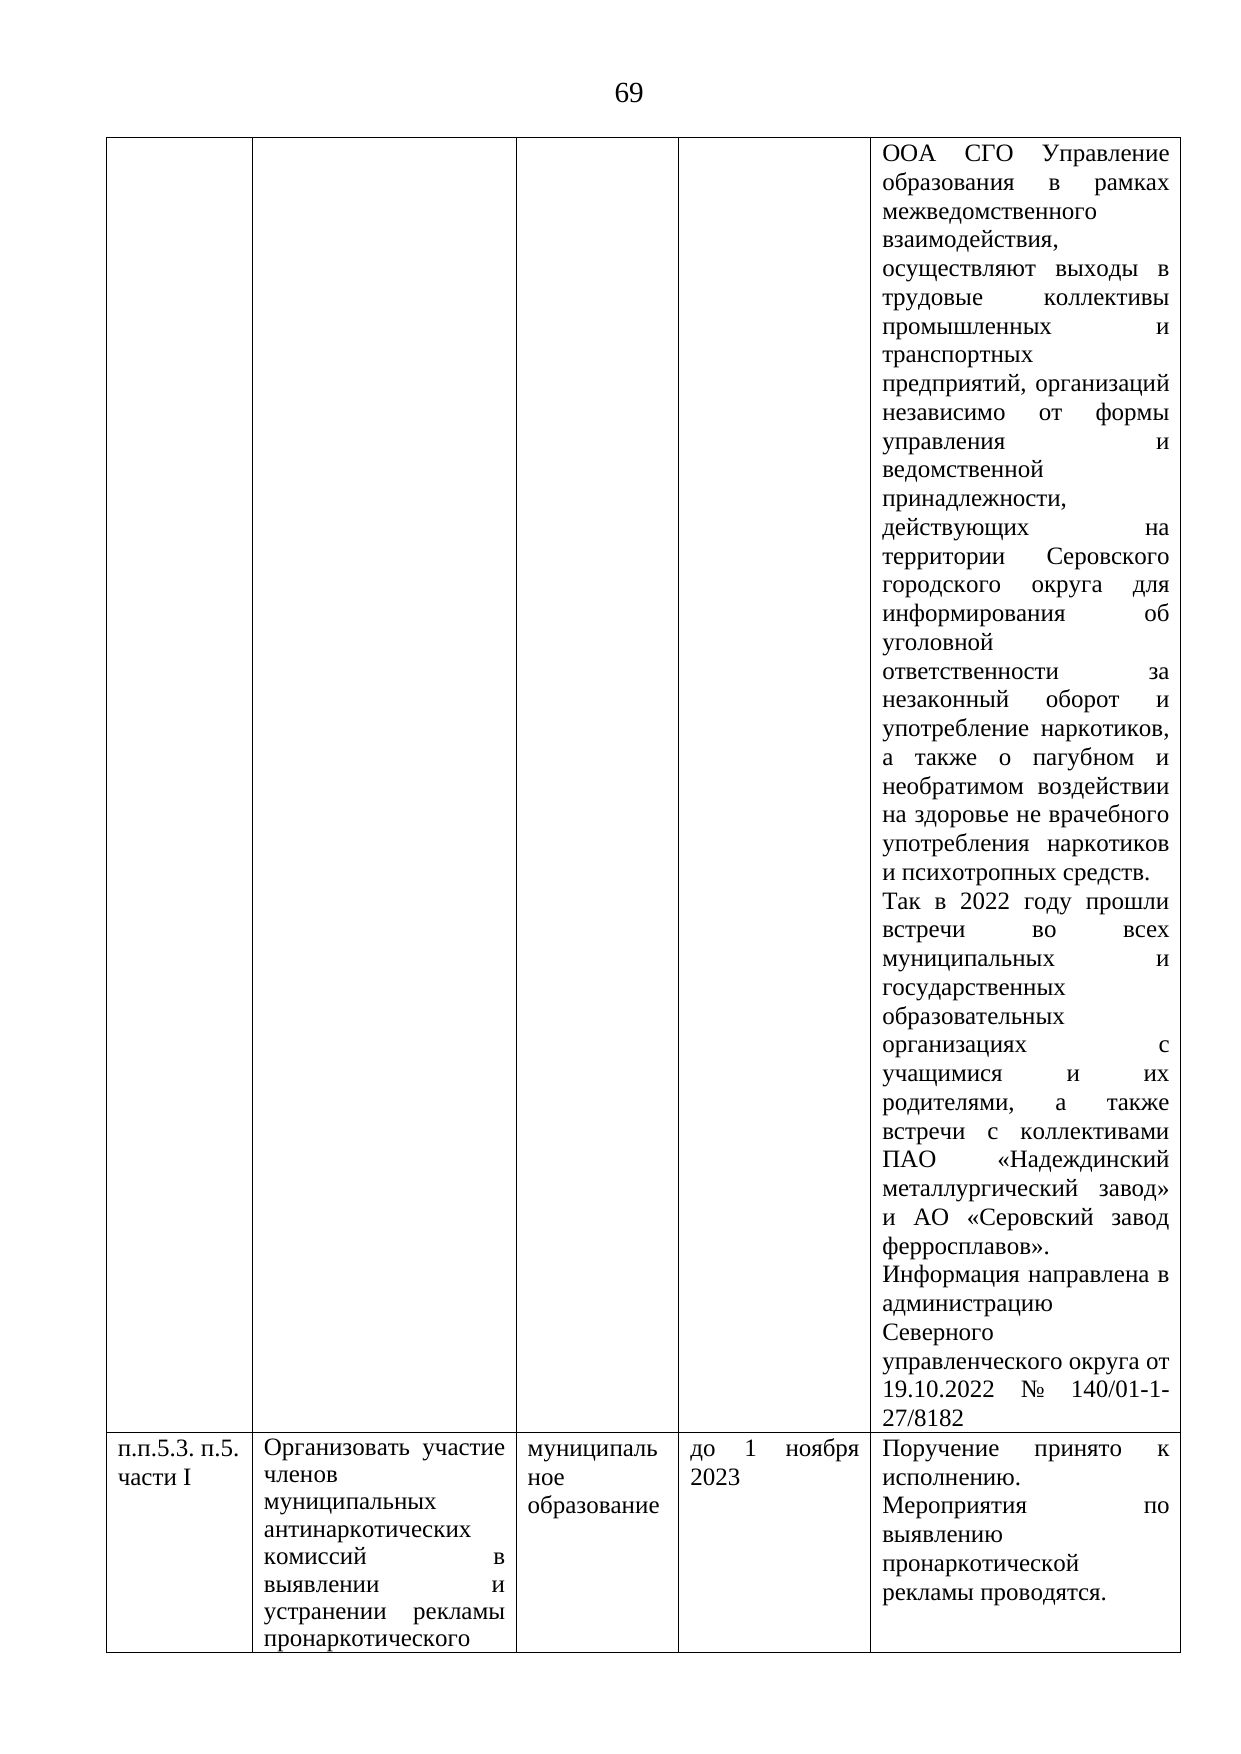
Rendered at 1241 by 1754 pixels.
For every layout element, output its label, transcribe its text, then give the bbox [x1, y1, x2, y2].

table_cell до 1 ноября 2023 [679, 1433, 870, 1652]
table_cell [253, 138, 516, 1432]
table_cell [107, 138, 252, 1432]
table_cell муниципальное образование [517, 1433, 678, 1652]
table_cell [517, 138, 678, 1432]
table_cell п.п.5.3. п.5. части I [107, 1433, 252, 1652]
table_cell Поручение принято к исполнению. Мероприятия по выявлению пронаркотической рекламы проводятся. [871, 1433, 1180, 1652]
table_cell Организовать участие членов муниципальных антинаркотических комиссий в выявлении и устранении рекламы пронаркотического [253, 1433, 516, 1652]
table_cell [679, 138, 870, 1432]
